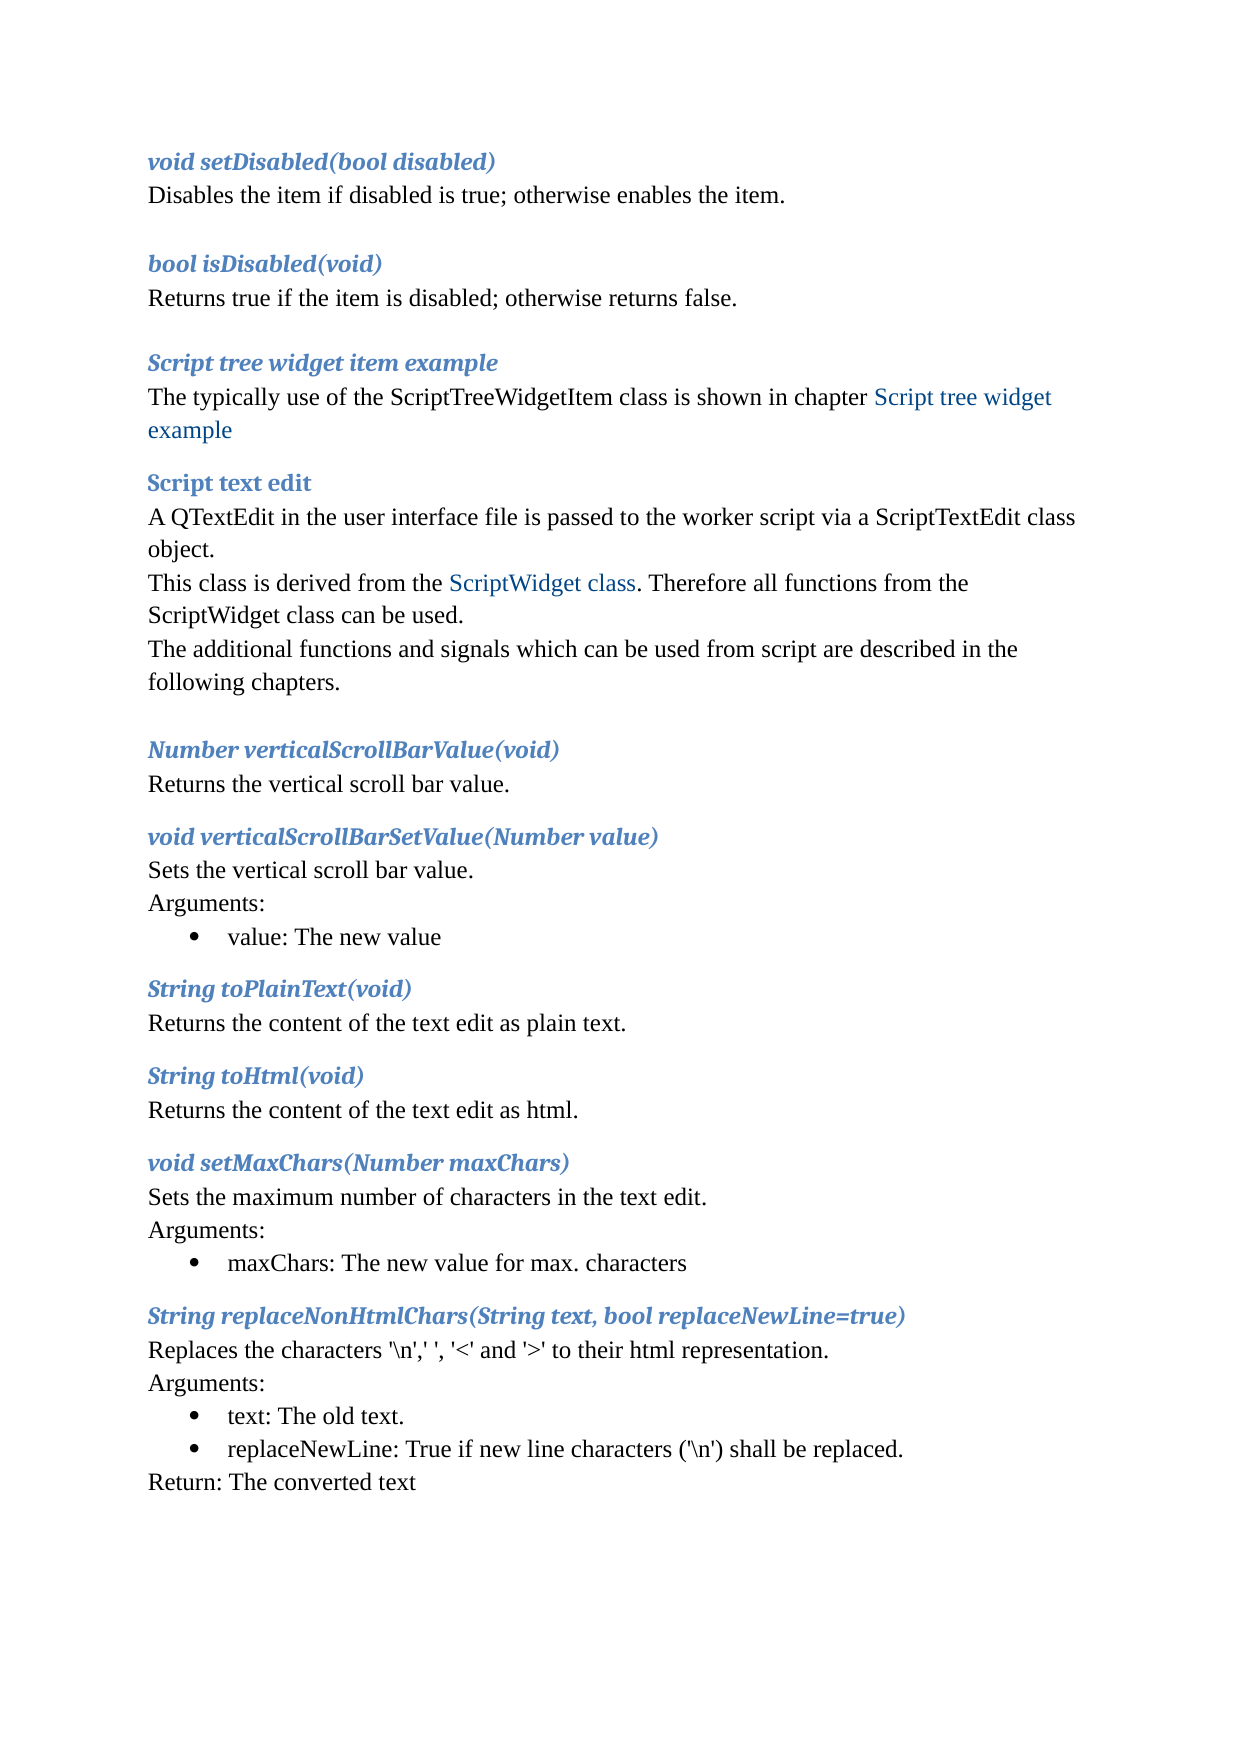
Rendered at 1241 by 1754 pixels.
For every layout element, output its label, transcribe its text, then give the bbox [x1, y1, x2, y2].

text Returns the content of the text edit as html. [148, 1095, 1093, 1124]
subtitle Number verticalScrollBarValue(void) [148, 736, 1093, 764]
subtitle void verticalScrollBarSetValue(Number value) [148, 822, 1093, 851]
text Disables the item if disabled is true; otherwise enables the item. [148, 181, 1093, 209]
list maxChars: The new value for max. characters [190, 1248, 1093, 1277]
text The additional functions and signals which can be used from script are described in the following chapters. [148, 634, 1093, 695]
subtitle String toPlainText(void) [148, 975, 1093, 1004]
text Replaces the characters '\n',' ', '<' and '>' to their html representation. [148, 1335, 1093, 1364]
text Arguments: [148, 888, 1093, 917]
list replaceNewLine: True if new line characters ('\n') shall be replaced. [190, 1434, 1093, 1463]
text Arguments: [148, 1215, 1093, 1244]
text Returns the vertical scroll bar value. [148, 769, 1093, 797]
text Returns true if the item is disabled; otherwise returns false. [148, 283, 1093, 311]
text Return: The converted text [148, 1467, 1093, 1496]
subtitle void setDisabled(bool disabled) [148, 148, 1093, 176]
text Sets the vertical scroll bar value. [148, 856, 1093, 884]
subtitle Script text edit [148, 468, 1093, 497]
subtitle bool isDisabled(void) [148, 249, 1093, 278]
subtitle Script tree widget item example [148, 349, 1093, 377]
text Returns the content of the text edit as plain text. [148, 1008, 1093, 1037]
text A QTextEdit in the user interface file is passed to the worker script via a ScriptTextEdit class object. [148, 502, 1093, 563]
subtitle String toHtml(void) [148, 1062, 1093, 1091]
subtitle String replaceNonHtmlChars(String text, bool replaceNewLine=true) [148, 1302, 1093, 1331]
text The typically use of the ScriptTreeWidgetItem class is shown in chapter Script tree widget example [148, 382, 1093, 443]
list text: The old text. [190, 1401, 1093, 1430]
text Arguments: [148, 1368, 1093, 1397]
text This class is derived from the ScriptWidget class. Therefore all functions from the ScriptWidget class can be used. [148, 568, 1093, 629]
subtitle void setMaxChars(Number maxChars) [148, 1149, 1093, 1178]
text Sets the maximum number of characters in the text edit. [148, 1182, 1093, 1211]
list value: The new value [190, 922, 1093, 950]
